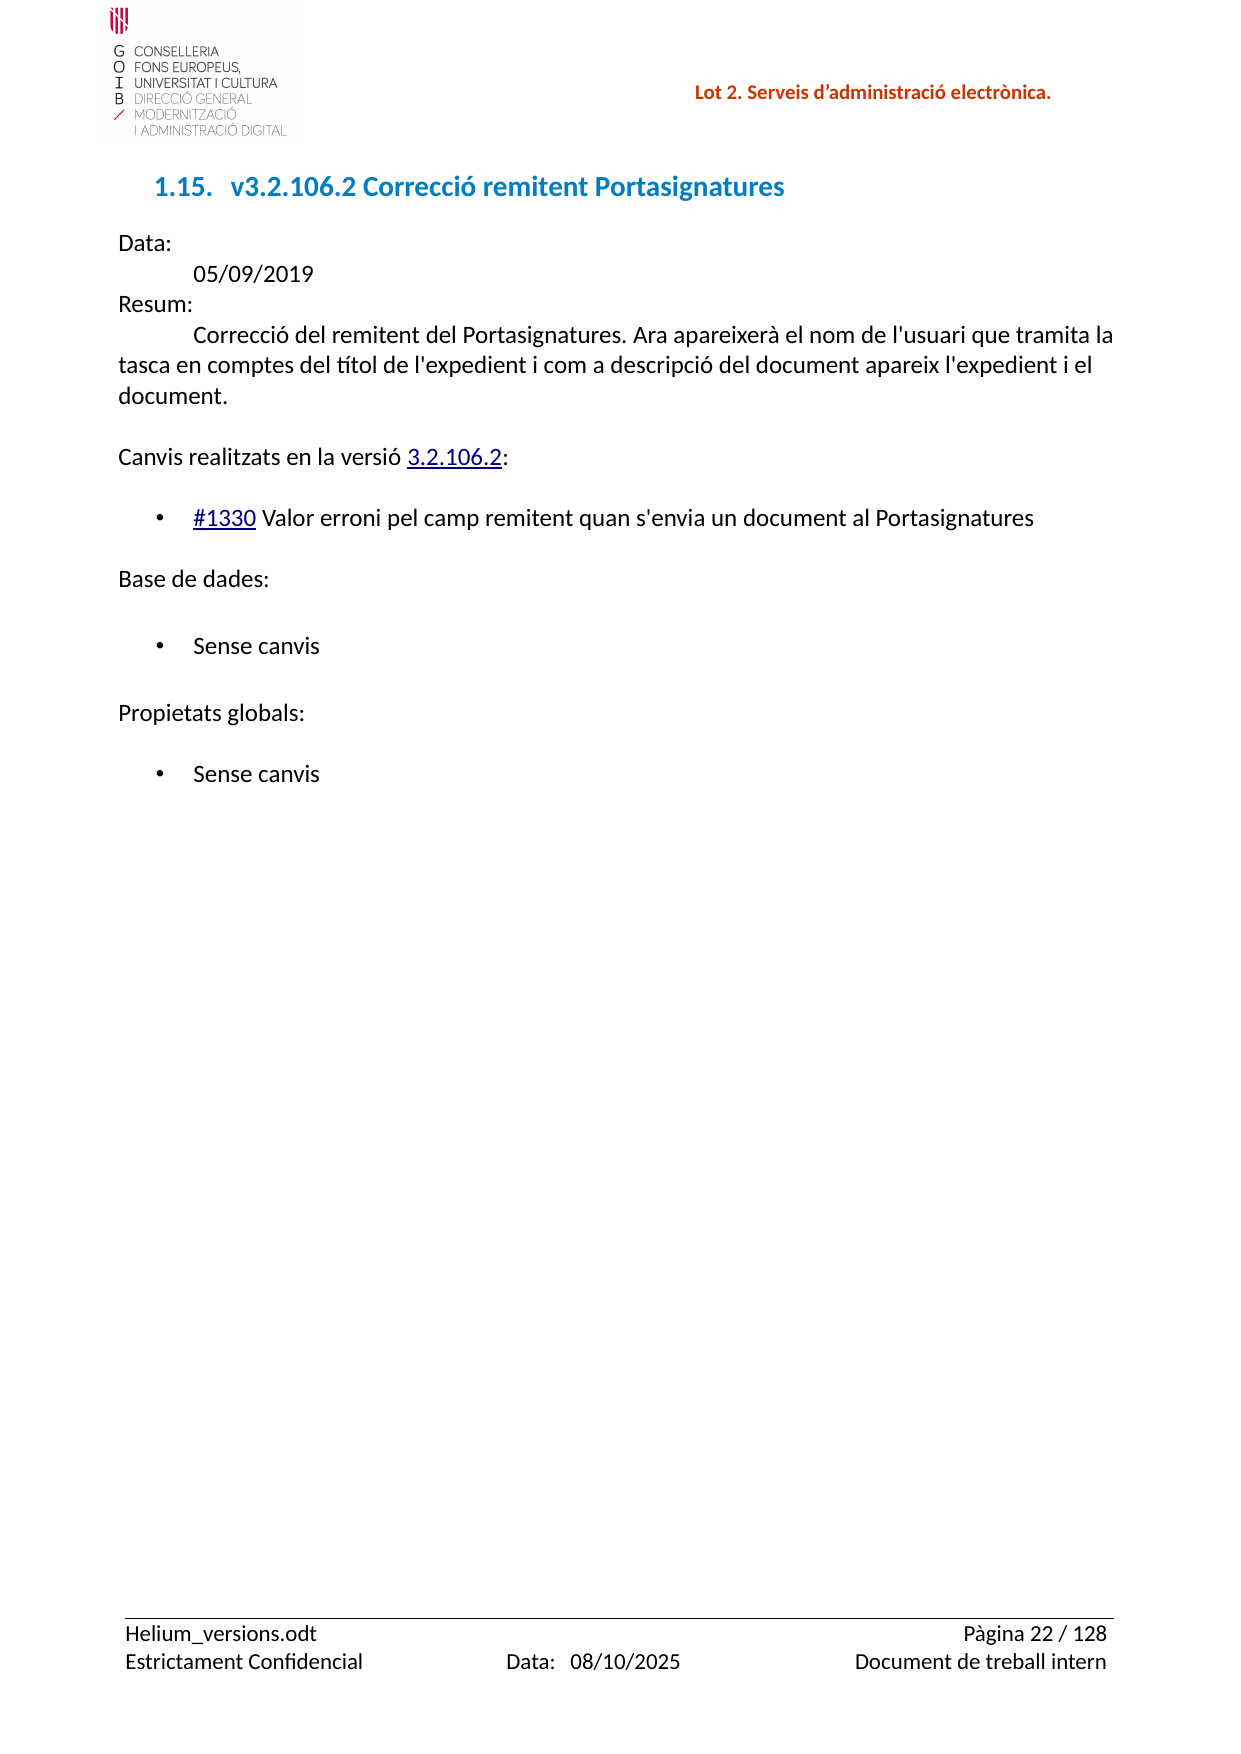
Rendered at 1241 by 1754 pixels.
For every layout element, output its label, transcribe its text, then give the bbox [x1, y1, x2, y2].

text 05/09/2019 [118, 258, 1122, 289]
text Propietats globals: [118, 697, 1122, 728]
list #1330 Valor erroni pel camp remitent quan s'envia un document al Portasignatures [156, 502, 1122, 533]
list Sense canvis [156, 758, 1122, 789]
text Data: [118, 228, 1122, 258]
text Resum: [118, 289, 1122, 319]
text Canvis realitzats en la versió 3.2.106.2: [118, 441, 1122, 472]
list Sense canvis [156, 630, 1122, 661]
text Base de dades: [118, 563, 1122, 594]
subtitle v3.2.106.2 Correcció remitent Portasignatures [153, 168, 1122, 204]
text Correcció del remitent del Portasignatures. Ara apareixerà el nom de l'usuari que tramita la tasca en comptes del títol de l'expedient i com a descripció del document apareix l'expedient i el document. [118, 319, 1122, 411]
picture [100, 0, 297, 144]
